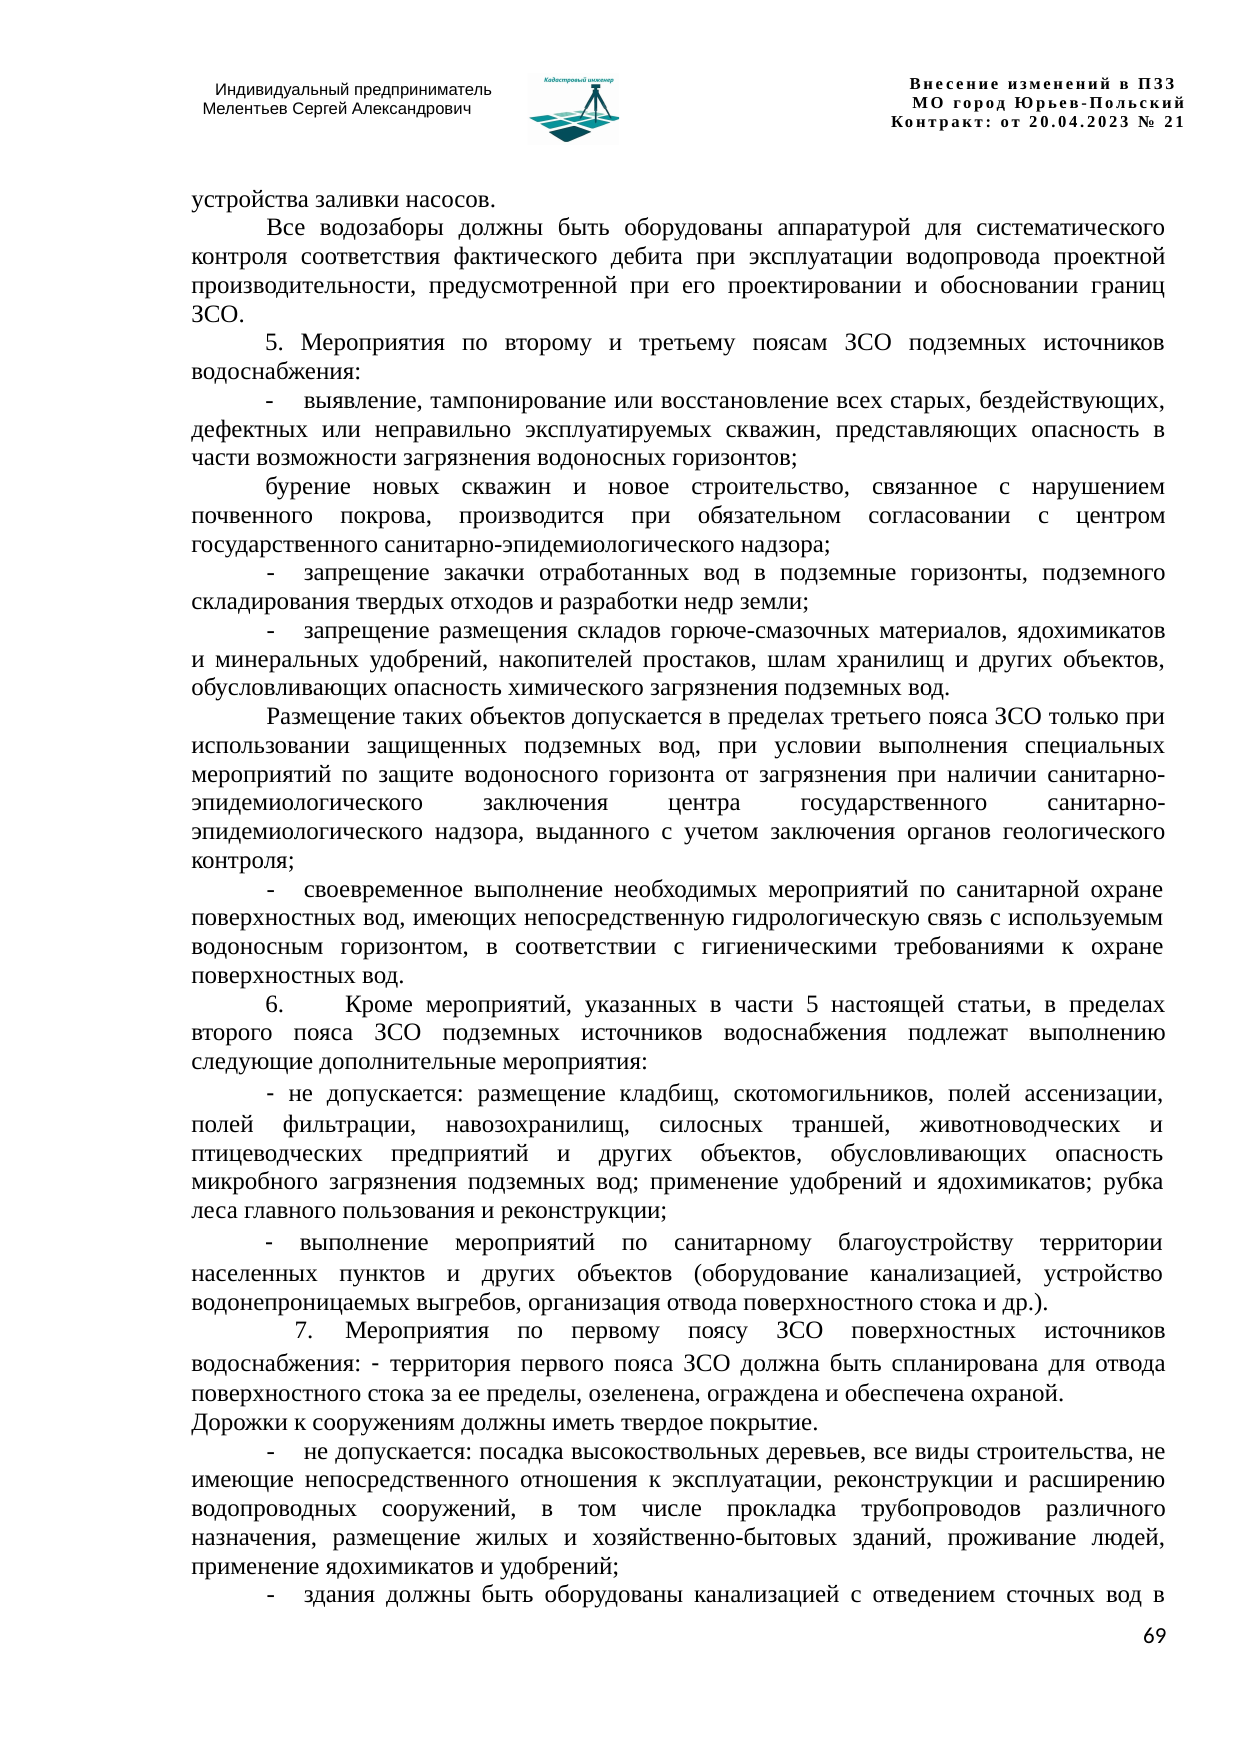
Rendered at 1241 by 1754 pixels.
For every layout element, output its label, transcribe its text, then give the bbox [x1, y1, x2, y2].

list выявление, тампонирование или восстановление всех старых, бездействующих, дефектных или неправильно эксплуатируемых скважин, представляющих опасность в части возможности загрязнения водоносных горизонтов; [191, 385, 1166, 471]
list своевременное выполнение необходимых мероприятий по санитарной охране поверхностных вод, имеющих непосредственную гидрологическую связь с используемым водоносным горизонтом, в соответствии с гигиеническими требованиями к охране поверхностных вод. [191, 874, 1164, 989]
text Все водозаборы должны быть оборудованы аппаратурой для систематического контроля соответствия фактического дебита при эксплуатации водопровода проектной производительности, предусмотренной при его проектировании и обосновании границ ЗСО. [191, 212, 1166, 327]
text - не допускается: размещение кладбищ, скотомогильников, полей ассенизации, полей фильтрации, навозохранилищ, силосных траншей, животноводческих и птицеводческих предприятий и других объектов, обусловливающих опасность микробного загрязнения подземных вод; применение удобрений и ядохимикатов; рубка леса главного пользования и реконструкции; [191, 1075, 1164, 1224]
list запрещение размещения складов горюче-смазочных материалов, ядохимикатов и минеральных удобрений, накопителей простаков, шлам хранилищ и других объектов, обусловливающих опасность химического загрязнения подземных вод. [191, 615, 1166, 701]
list здания должны быть оборудованы канализацией с отведением сточных вод в [191, 1579, 1166, 1608]
list запрещение закачки отработанных вод в подземные горизонты, подземного складирования твердых отходов и разработки недр земли; [191, 557, 1166, 615]
text 5. Мероприятия по второму и третьему поясам ЗСО подземных источников водоснабжения: [191, 327, 1166, 385]
text устройства заливки насосов. [191, 184, 1166, 212]
text бурение новых скважин и новое строительство, связанное с нарушением почвенного покрова, производится при обязательном согласовании с центром государственного санитарно-эпидемиологического надзора; [191, 471, 1166, 557]
text Дорожки к сооружениям должны иметь твердое покрытие. [191, 1407, 1164, 1436]
text - выполнение мероприятий по санитарному благоустройству территории населенных пунктов и других объектов (оборудование канализацией, устройство водонепроницаемых выгребов, организация отвода поверхностного стока и др.). [191, 1224, 1164, 1316]
picture [527, 73, 620, 145]
list Кроме мероприятий, указанных в части 5 настоящей статьи, в пределах второго пояса ЗСО подземных источников водоснабжения подлежат выполнению следующие дополнительные мероприятия: [191, 989, 1166, 1075]
text Размещение таких объектов допускается в пределах третьего пояса ЗСО только при использовании защищенных подземных вод, при условии выполнения специальных мероприятий по защите водоносного горизонта от загрязнения при наличии санитарно-эпидемиологического заключения центра государственного санитарно-эпидемиологического надзора, выданного с учетом заключения органов геологического контроля; [191, 701, 1166, 874]
list не допускается: посадка высокоствольных деревьев, все виды строительства, не имеющие непосредственного отношения к эксплуатации, реконструкции и расширению водопроводных сооружений, в том числе прокладка трубопроводов различного назначения, размещение жилых и хозяйственно-бытовых зданий, проживание людей, применение ядохимикатов и удобрений; [191, 1436, 1166, 1579]
list Мероприятия по первому поясу ЗСО поверхностных источников водоснабжения: - территория первого пояса ЗСО должна быть спланирована для отвода поверхностного стока за ее пределы, озеленена, ограждена и обеспечена охраной. [191, 1316, 1166, 1407]
